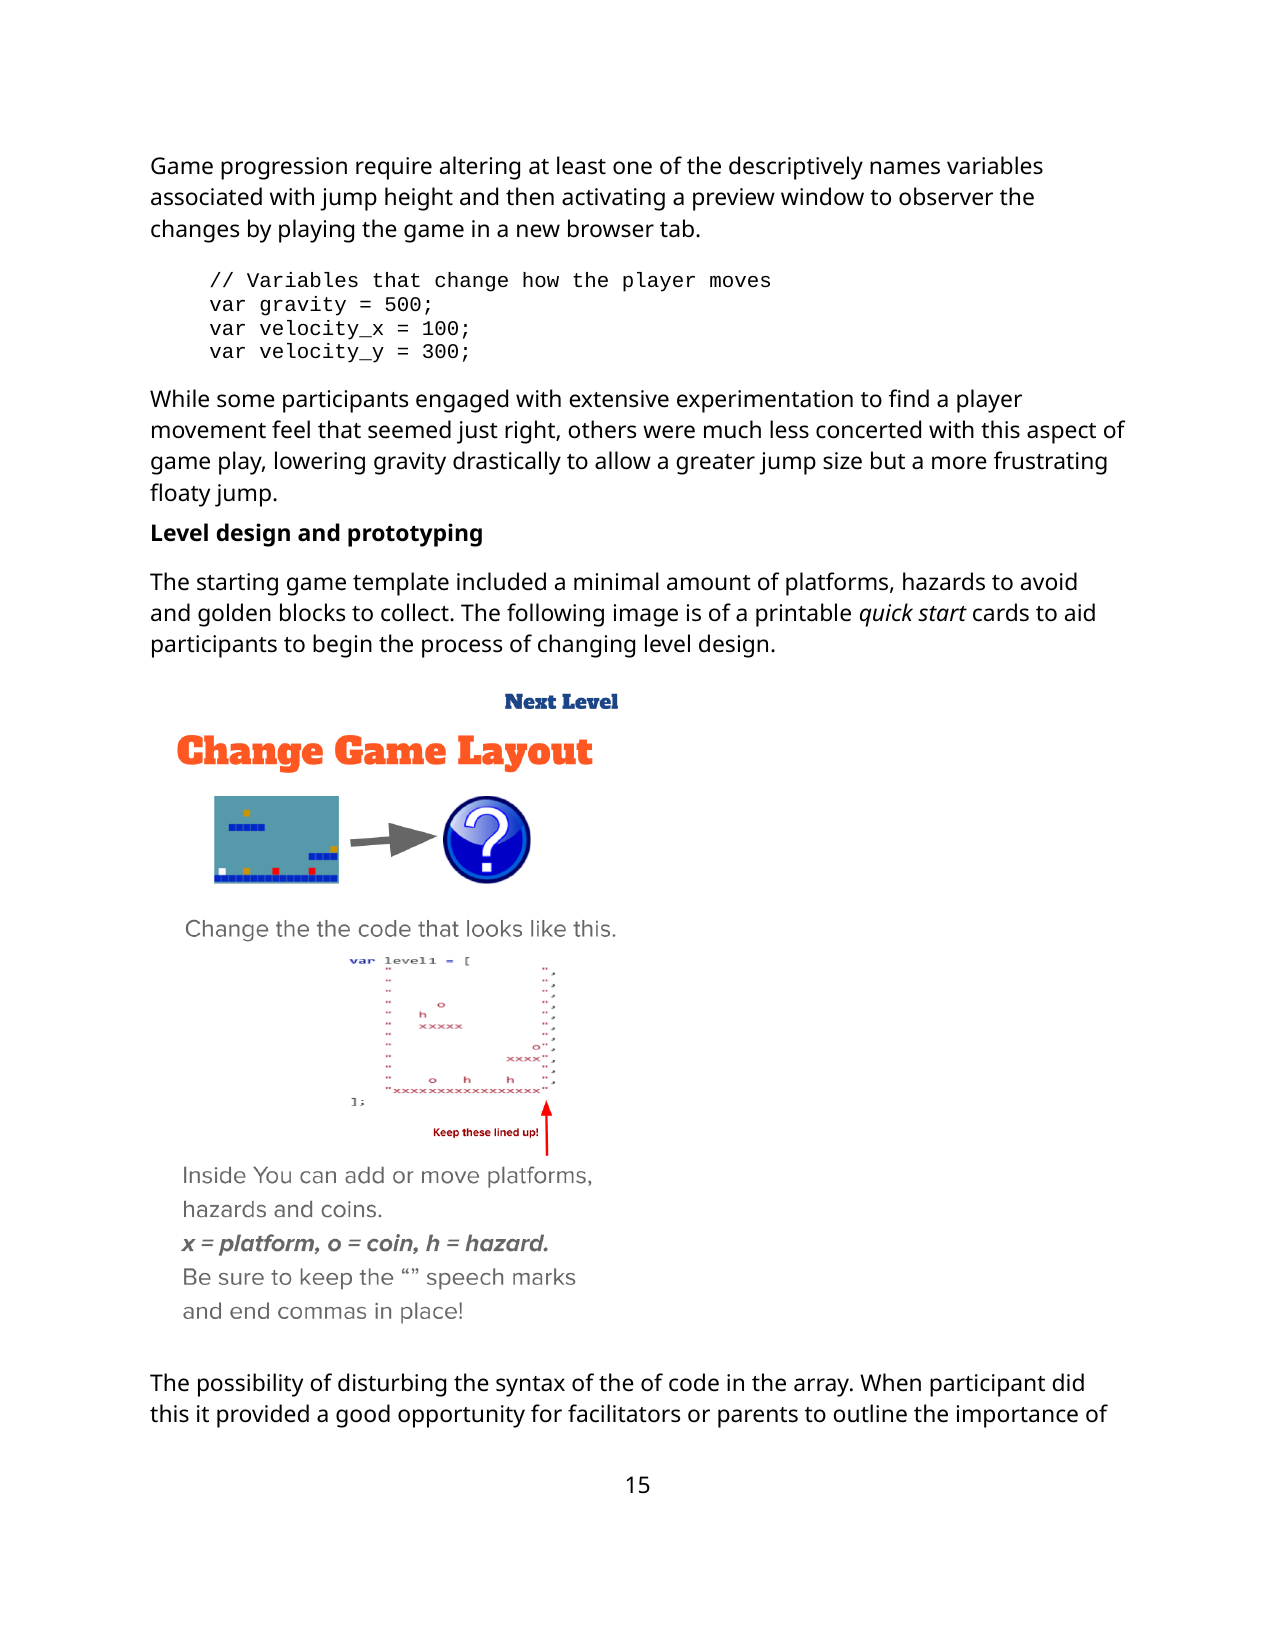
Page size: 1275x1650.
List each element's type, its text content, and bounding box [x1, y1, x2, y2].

text The possibility of disturbing the syntax of the of code in the array. When participant did this it provided a good opportunity for facilitators or parents to outline the importance of [150, 1367, 1125, 1429]
text var gravity = 500; [209, 294, 1125, 318]
picture [150, 659, 638, 1349]
text Level design and prototyping [150, 517, 1125, 548]
text The starting game template included a minimal amount of platforms, hazards to avoid and golden blocks to collect. The following image is of a printable quick start cards to aid participants to begin the process of changing level design. [150, 566, 1125, 659]
text // Variables that change how the player moves [209, 270, 1125, 294]
text Game progression require altering at least one of the descriptively names variables associated with jump height and then activating a preview window to observer the changes by playing the game in a new browser tab. [150, 150, 1125, 244]
text var velocity_x = 100; [209, 318, 1125, 341]
text While some participants engaged with extensive experimentation to find a player movement feel that seemed just right, others were much less concerted with this aspect of game play, lowering gravity drastically to allow a greater jump size but a more frustrating floaty jump. [150, 383, 1125, 508]
text var velocity_y = 300; [209, 341, 1125, 365]
